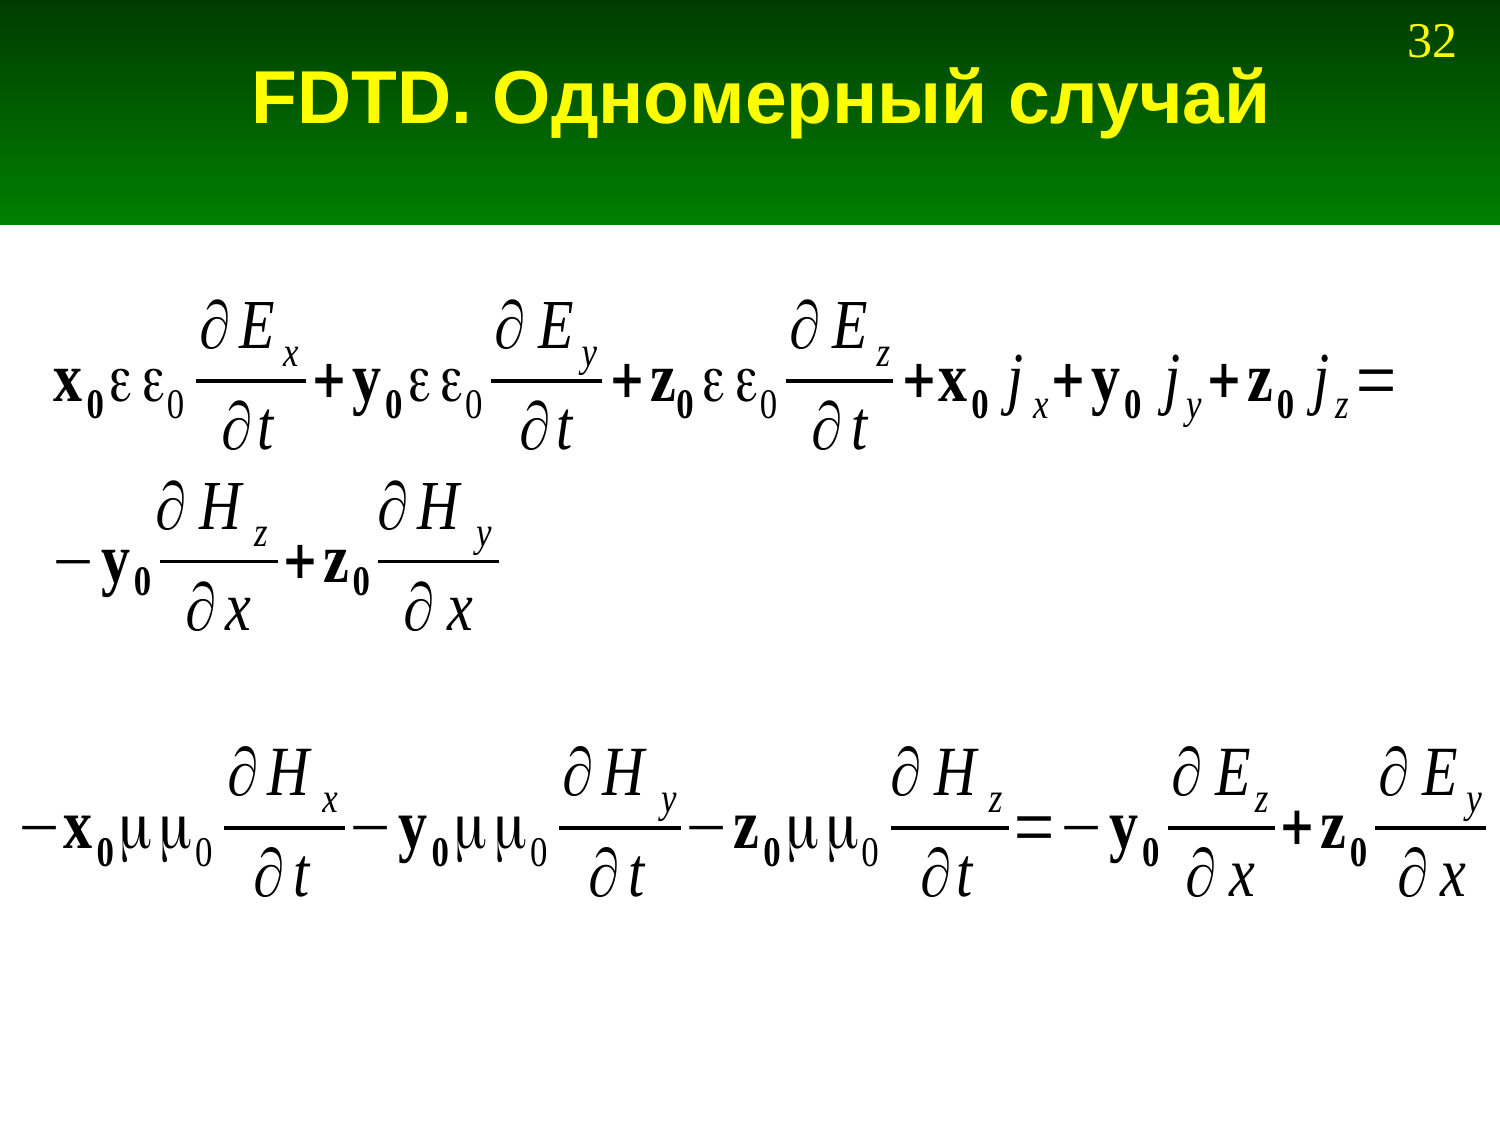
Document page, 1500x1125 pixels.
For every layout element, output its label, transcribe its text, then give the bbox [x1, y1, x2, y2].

chart [35, 286, 1414, 645]
chart [1, 733, 1500, 911]
title FDTD. Одномерный случай [123, 0, 1399, 188]
